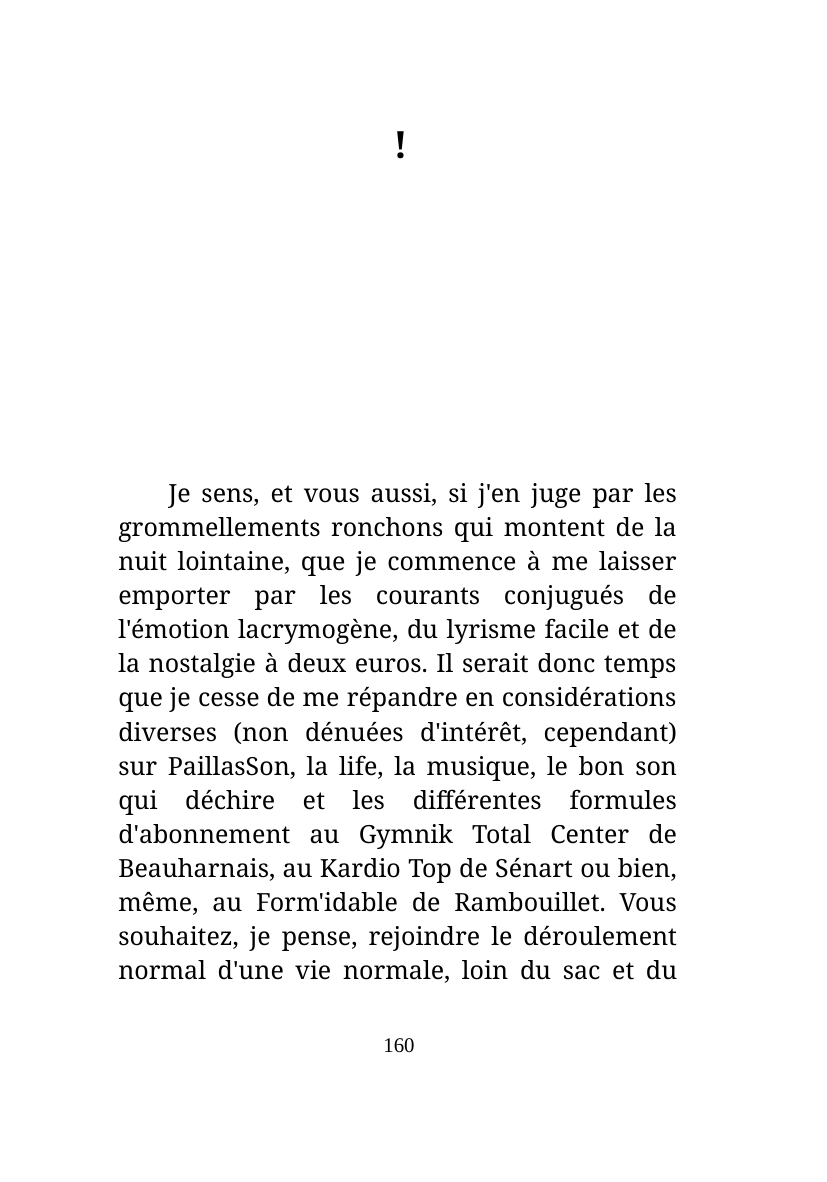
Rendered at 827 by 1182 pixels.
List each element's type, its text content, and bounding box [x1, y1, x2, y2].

text ! [121, 118, 679, 169]
text Je sens, et vous aussi, si j'en juge par les grommellements ronchons qui montent de la nuit lointaine, que je commence à me laisser emporter par les courants conjugués de l'émotion lacrymogène, du lyrisme facile et de la nostalgie à deux euros. Il serait donc temps que je cesse de me répandre en considérations diverses (non dénuées d'intérêt, cependant) sur PaillasSon, la life, la musique, le bon son qui déchire et les différentes formules d'abonnement au Gymnik Total Center de Beauharnais, au Kardio Top de Sénart ou bien, même, au Form'idable de Rambouillet. Vous souhaitez, je pense, rejoindre le déroulement normal d'une vie normale, loin du sac et du [118, 476, 677, 987]
